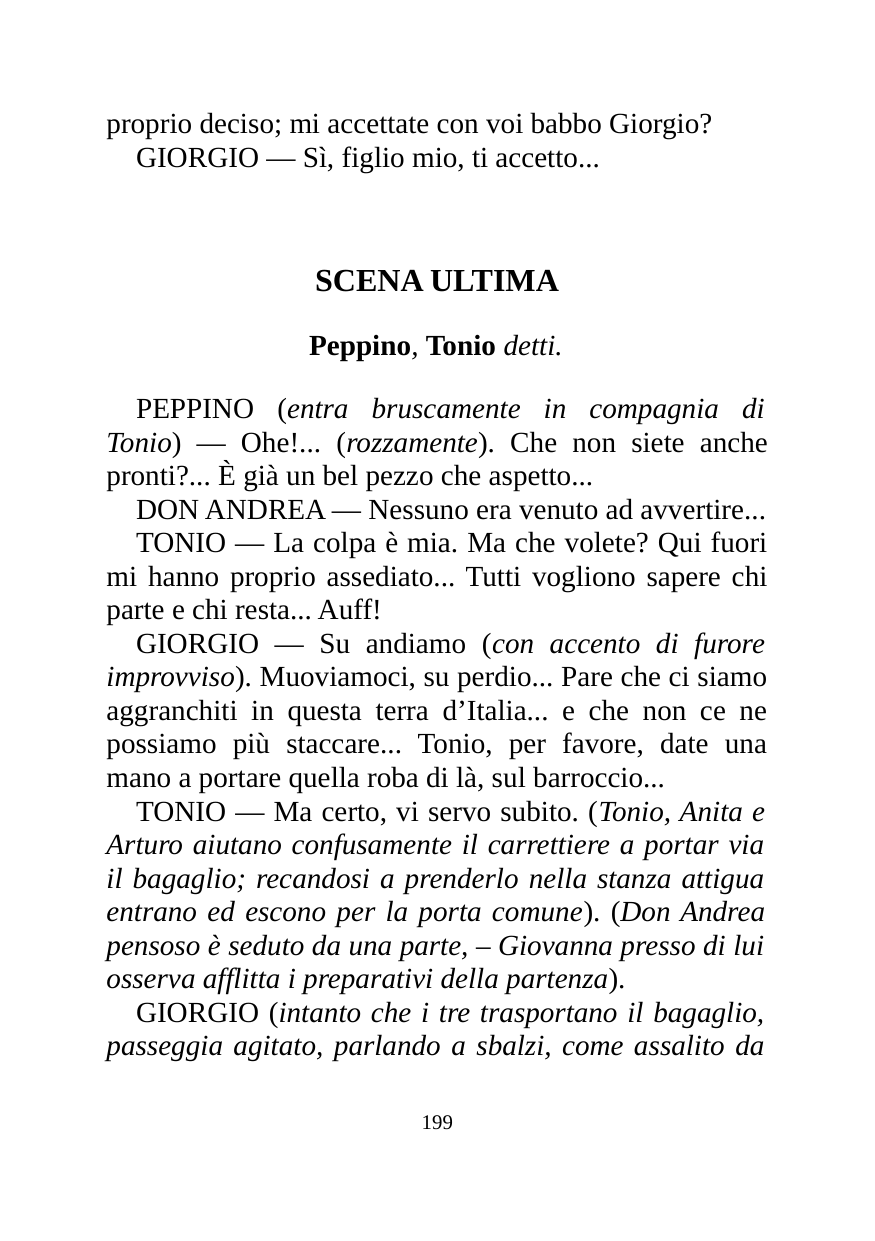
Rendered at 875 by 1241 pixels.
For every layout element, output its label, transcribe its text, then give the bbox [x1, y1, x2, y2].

text PEPPINO (entra bruscamente in compagnia di Tonio) — Ohe!... (rozzamente). Che non siete anche pronti?... È già un bel pezzo che aspetto... [106, 391, 768, 492]
text GIORGIO — Sì, figlio mio, ti accetto... [106, 140, 768, 173]
text TONIO — Ma certo, vi servo subito. (Tonio, Anita e Arturo aiutano confusamente il carrettiere a portar via il bagaglio; recandosi a prenderlo nella stanza attigua entrano ed escono per la porta comune). (Don Andrea pensoso è seduto da una parte, – Giovanna presso di lui osserva afflitta i preparativi della partenza). [106, 794, 768, 995]
text GIORGIO — Su andiamo (con accento di furore improvviso). Muoviamoci, su perdio... Pare che ci siamo aggranchiti in questa terra d’Italia... e che non ce ne possiamo più staccare... Tonio, per favore, date una mano a portare quella roba di là, sul barroccio... [106, 626, 768, 794]
text GIORGIO (intanto che i tre trasportano il bagaglio, passeggia agitato, parlando a sbalzi, come assalito da [106, 995, 768, 1062]
subtitle SCENA ULTIMA [106, 262, 768, 299]
text TONIO — La colpa è mia. Ma che volete? Qui fuori mi hanno proprio assediato... Tutti vogliono sapere chi parte e chi resta... Auff! [106, 525, 768, 626]
text proprio deciso; mi accettate con voi babbo Giorgio? [106, 106, 768, 140]
text DON ANDREA — Nessuno era venuto ad avvertire... [106, 492, 768, 525]
text Peppino, Tonio detti. [106, 328, 768, 362]
